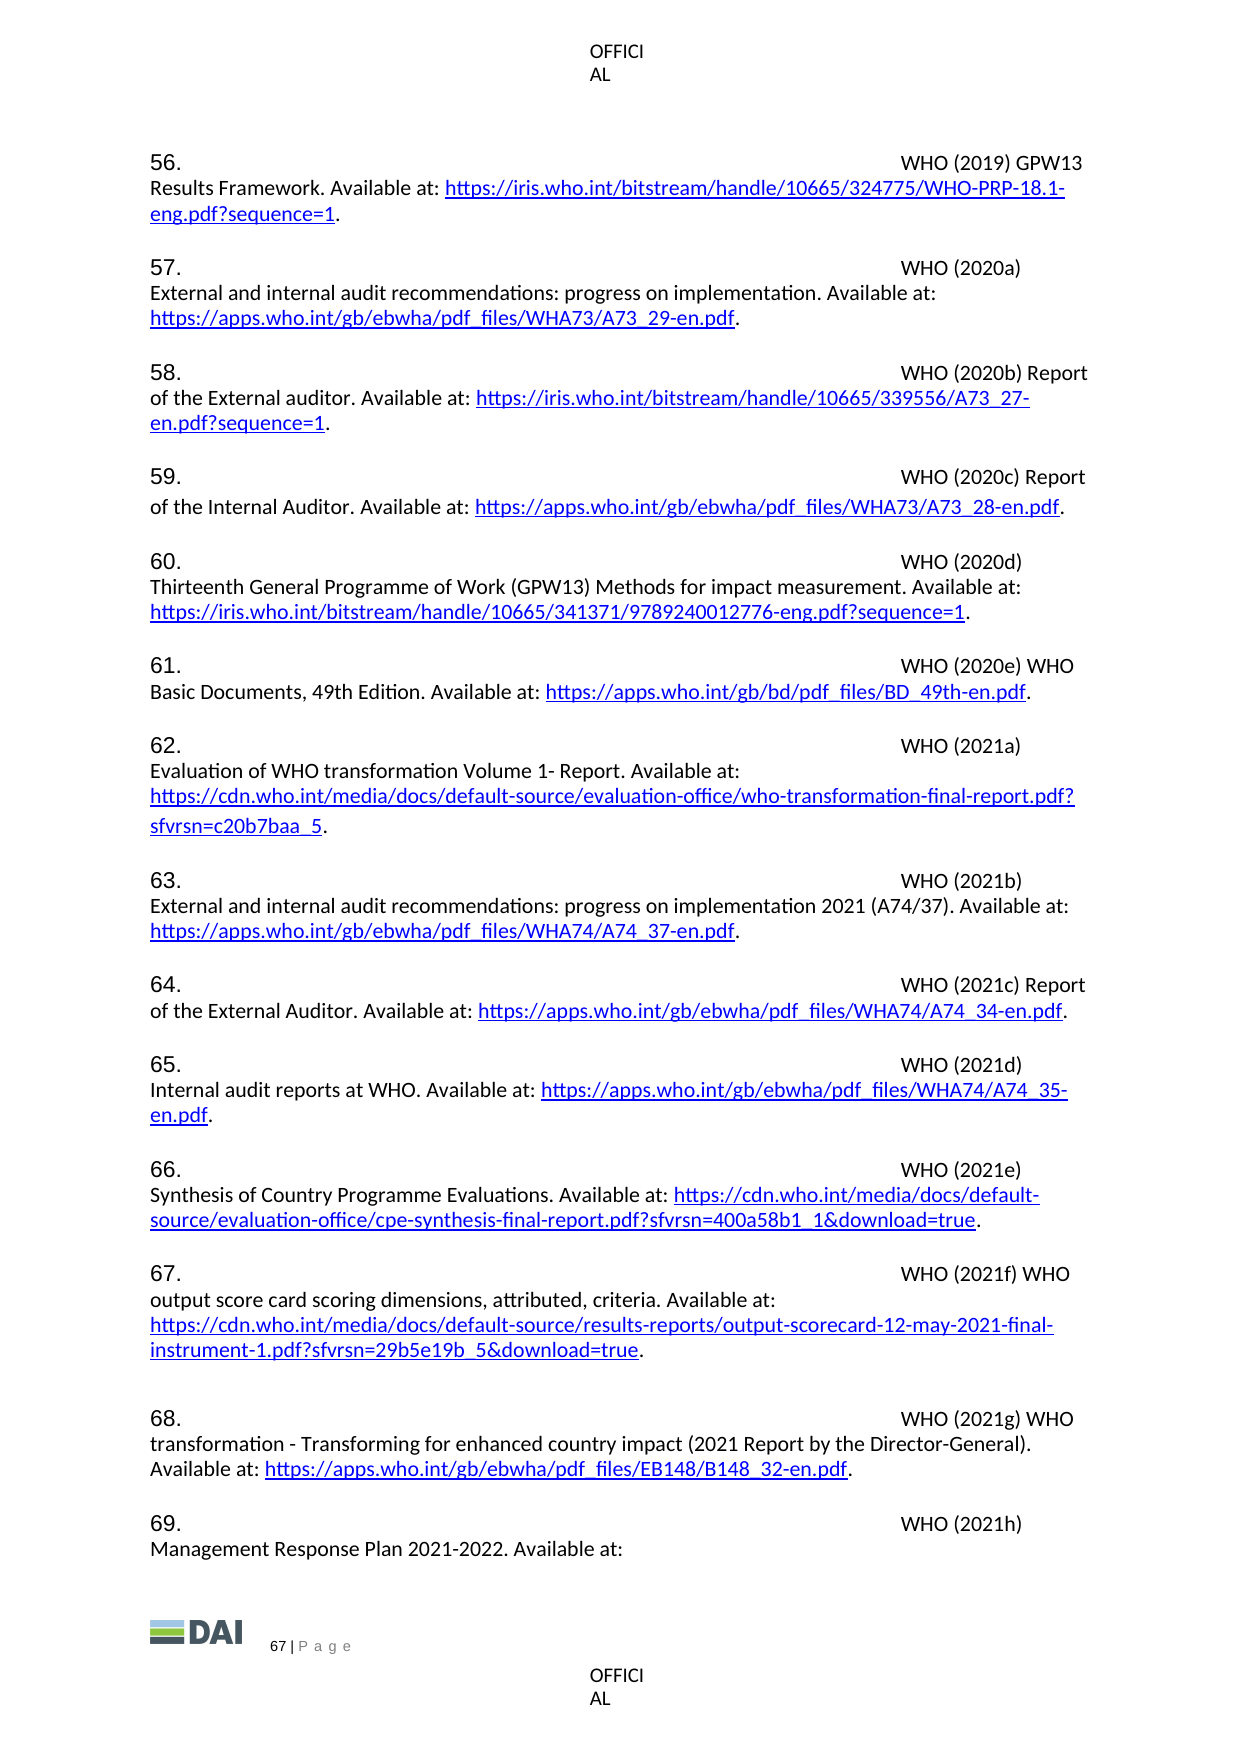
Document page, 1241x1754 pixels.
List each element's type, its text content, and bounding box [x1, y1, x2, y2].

list WHO (2021h) Management Response Plan 2021-2022. Available at: [150, 1511, 1091, 1562]
list WHO (2020b) Report of the External auditor. Available at: https://iris.who.int/bitstream/handle/10665/339556/A73_27-en.pdf?sequence=1. [150, 359, 1091, 436]
list WHO (2020c) Report of the Internal Auditor. Available at: https://apps.who.int/gb/ebwha/pdf_files/WHA73/A73_28-en.pdf. [150, 464, 1091, 519]
list WHO (2021a) Evaluation of WHO transformation Volume 1- Report. Available at: https://cdn.who.int/media/docs/default-source/evaluation-office/who-transformation-final-report.pdf?sfvrsn=c20b7baa_5. [150, 733, 1091, 838]
list WHO (2021g) WHO transformation - Transforming for enhanced country impact (2021 Report by the Director-General). Available at: https://apps.who.int/gb/ebwha/pdf_files/EB148/B148_32-en.pdf. [150, 1406, 1091, 1482]
list WHO (2021d) Internal audit reports at WHO. Available at: https://apps.who.int/gb/ebwha/pdf_files/WHA74/A74_35-en.pdf. [150, 1052, 1091, 1128]
list WHO (2021e) Synthesis of Country Programme Evaluations. Available at: https://cdn.who.int/media/docs/default-source/evaluation-office/cpe-synthesis-final-report.pdf?sfvrsn=400a58b1_1&download=true. [150, 1156, 1091, 1233]
list WHO (2021b) External and internal audit recommendations: progress on implementation 2021 (A74/37). Available at: https://apps.who.int/gb/ebwha/pdf_files/WHA74/A74_37-en.pdf. [150, 867, 1091, 944]
list WHO (2020a) External and internal audit recommendations: progress on implementation. Available at: https://apps.who.int/gb/ebwha/pdf_files/WHA73/A73_29-en.pdf. [150, 255, 1091, 331]
list WHO (2020e) WHO Basic Documents, 49th Edition. Available at: https://apps.who.int/gb/bd/pdf_files/BD_49th-en.pdf. [150, 653, 1091, 704]
list WHO (2021c) Report of the External Auditor. Available at: https://apps.who.int/gb/ebwha/pdf_files/WHA74/A74_34-en.pdf. [150, 972, 1091, 1023]
picture [150, 1620, 242, 1644]
list WHO (2019) GPW13 Results Framework. Available at: https://iris.who.int/bitstream/handle/10665/324775/WHO-PRP-18.1-eng.pdf?sequence=1. [150, 150, 1091, 226]
list WHO (2020d) Thirteenth General Programme of Work (GPW13) Methods for impact measurement. Available at: https://iris.who.int/bitstream/handle/10665/341371/9789240012776-eng.pdf?sequence=1. [150, 548, 1091, 625]
list WHO (2021f) WHO output score card scoring dimensions, attributed, criteria. Available at: https://cdn.who.int/media/docs/default-source/results-reports/output-scorecard-12-may-2021-final-instrument-1.pdf?sfvrsn=29b5e19b_5&download=true. [150, 1261, 1091, 1363]
